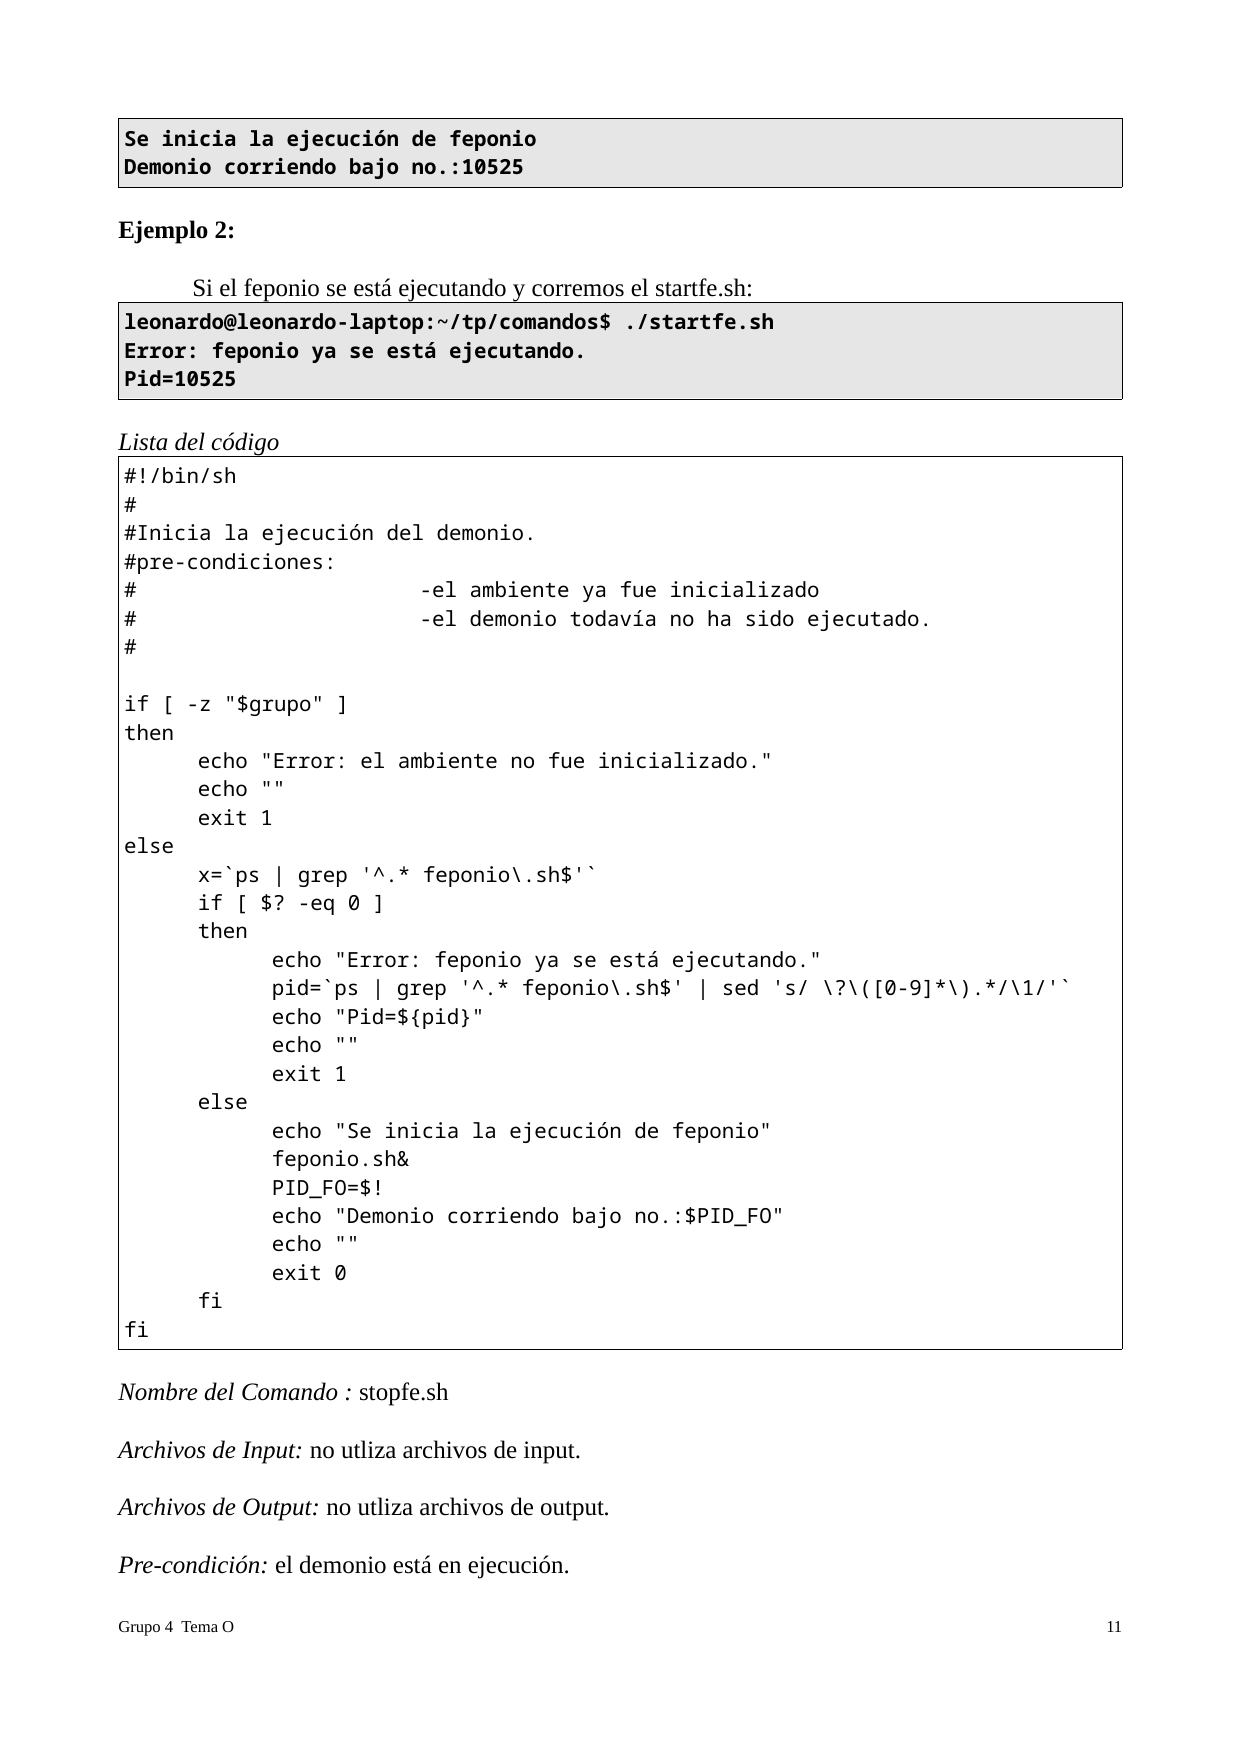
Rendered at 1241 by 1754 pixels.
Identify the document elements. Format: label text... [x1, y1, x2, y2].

text Ejemplo 2: [118, 215, 1122, 244]
text Archivos de Output: no utliza archivos de output. [118, 1492, 1122, 1521]
text Pre-condición: el demonio está en ejecución. [118, 1550, 1122, 1579]
table_header #!/bin/sh # #Inicia la ejecución del demonio. #pre-condiciones: # -el ambiente ya fue inicializado # -el demonio todavía no ha sido ejecutado. # if [ -z "$grupo" ] then echo "Error: el ambiente no fue inicializado." echo "" exit 1 else x=`ps | grep '^.* feponio\.sh$'` if [ $? -eq 0 ] then echo "Error: feponio ya se está ejecutando." pid=`ps | grep '^.* feponio\.sh$' | sed 's/ \?\([0-9]*\).*/\1/'` echo "Pid=${pid}" echo "" exit 1 else echo "Se inicia la ejecución de feponio" feponio.sh& PID_FO=$! echo "Demonio corriendo bajo no.:$PID_FO" echo "" exit 0 fi fi [119, 457, 1122, 1349]
text Archivos de Input: no utliza archivos de input. [118, 1435, 1122, 1464]
table_header leonardo@leonardo-laptop:~/tp/comandos$ ./startfe.sh Error: feponio ya se está ejecutando. Pid=10525 [119, 303, 1122, 398]
text Lista del código [118, 427, 1122, 456]
text Nombre del Comando : stopfe.sh [118, 1377, 1122, 1406]
table_header Se inicia la ejecución de feponio Demonio corriendo bajo no.:10525 [119, 119, 1122, 187]
text Si el feponio se está ejecutando y corremos el startfe.sh: [118, 273, 1122, 302]
